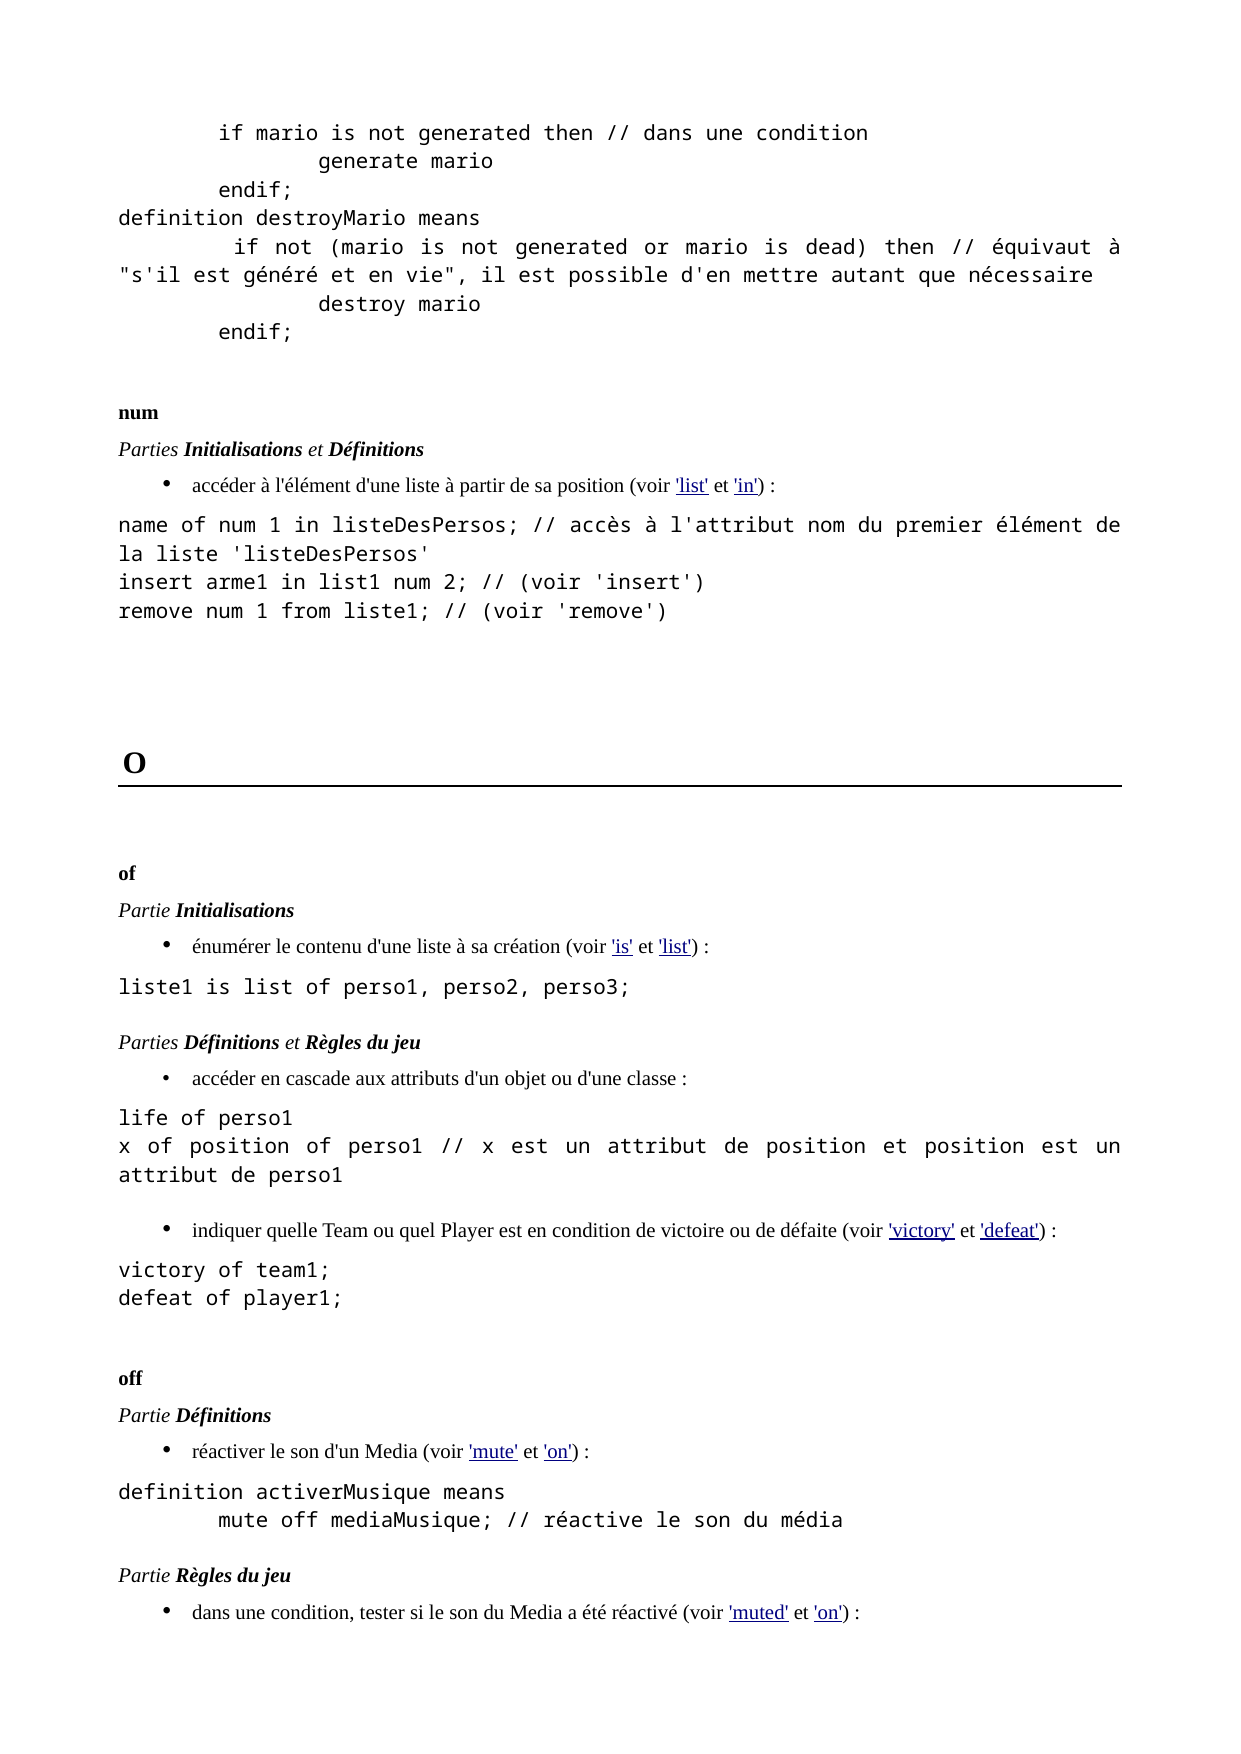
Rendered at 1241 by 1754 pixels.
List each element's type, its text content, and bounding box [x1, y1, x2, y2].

text Partie Règles du jeu [118, 1563, 1122, 1587]
list énumérer le contenu d'une liste à sa création (voir 'is' et 'list') : [162, 934, 1122, 959]
subtitle of [118, 861, 1122, 885]
text defeat of player1; [118, 1283, 1122, 1312]
text definition destroyMario means [118, 203, 1122, 232]
text liste1 is list of perso1, perso2, perso3; [118, 972, 1122, 1000]
subtitle num [118, 400, 1122, 424]
text insert arme1 in list1 num 2; // (voir 'insert') [118, 567, 1122, 596]
list dans une condition, tester si le son du Media a été réactivé (voir 'muted' et 'on') : [162, 1600, 1122, 1625]
text Partie Initialisations [118, 898, 1122, 922]
subtitle O [118, 740, 1122, 785]
text if mario is not generated then // dans une condition [118, 118, 1122, 147]
text mute off mediaMusique; // réactive le son du média [118, 1505, 1122, 1534]
text victory of team1; [118, 1255, 1122, 1283]
list indiquer quelle Team ou quel Player est en condition de victoire ou de défaite (voir 'victory' et 'defeat') : [162, 1218, 1122, 1242]
text definition activerMusique means [118, 1477, 1122, 1505]
text endif; [118, 175, 1122, 203]
text Parties Définitions et Règles du jeu [118, 1030, 1122, 1054]
text remove num 1 from liste1; // (voir 'remove') [118, 596, 1122, 624]
list accéder en cascade aux attributs d'un objet ou d'une classe : [162, 1066, 1122, 1090]
text x of position of perso1 // x est un attribut de position et position est un attribut de perso1 [118, 1131, 1122, 1188]
text if not (mario is not generated or mario is dead) then // équivaut à "s'il est généré et en vie", il est possible d'en mettre autant que nécessaire [118, 232, 1122, 289]
text Parties Initialisations et Définitions [118, 437, 1122, 461]
list accéder à l'élément d'une liste à partir de sa position (voir 'list' et 'in') : [162, 473, 1122, 498]
subtitle off [118, 1366, 1122, 1390]
list réactiver le son d'un Media (voir 'mute' et 'on') : [162, 1439, 1122, 1464]
text endif; [118, 317, 1122, 346]
text Partie Définitions [118, 1403, 1122, 1427]
text name of num 1 in listeDesPersos; // accès à l'attribut nom du premier élément de la liste 'listeDesPersos' [118, 511, 1122, 567]
text generate mario [118, 147, 1122, 175]
text life of perso1 [118, 1103, 1122, 1131]
text destroy mario [118, 289, 1122, 317]
